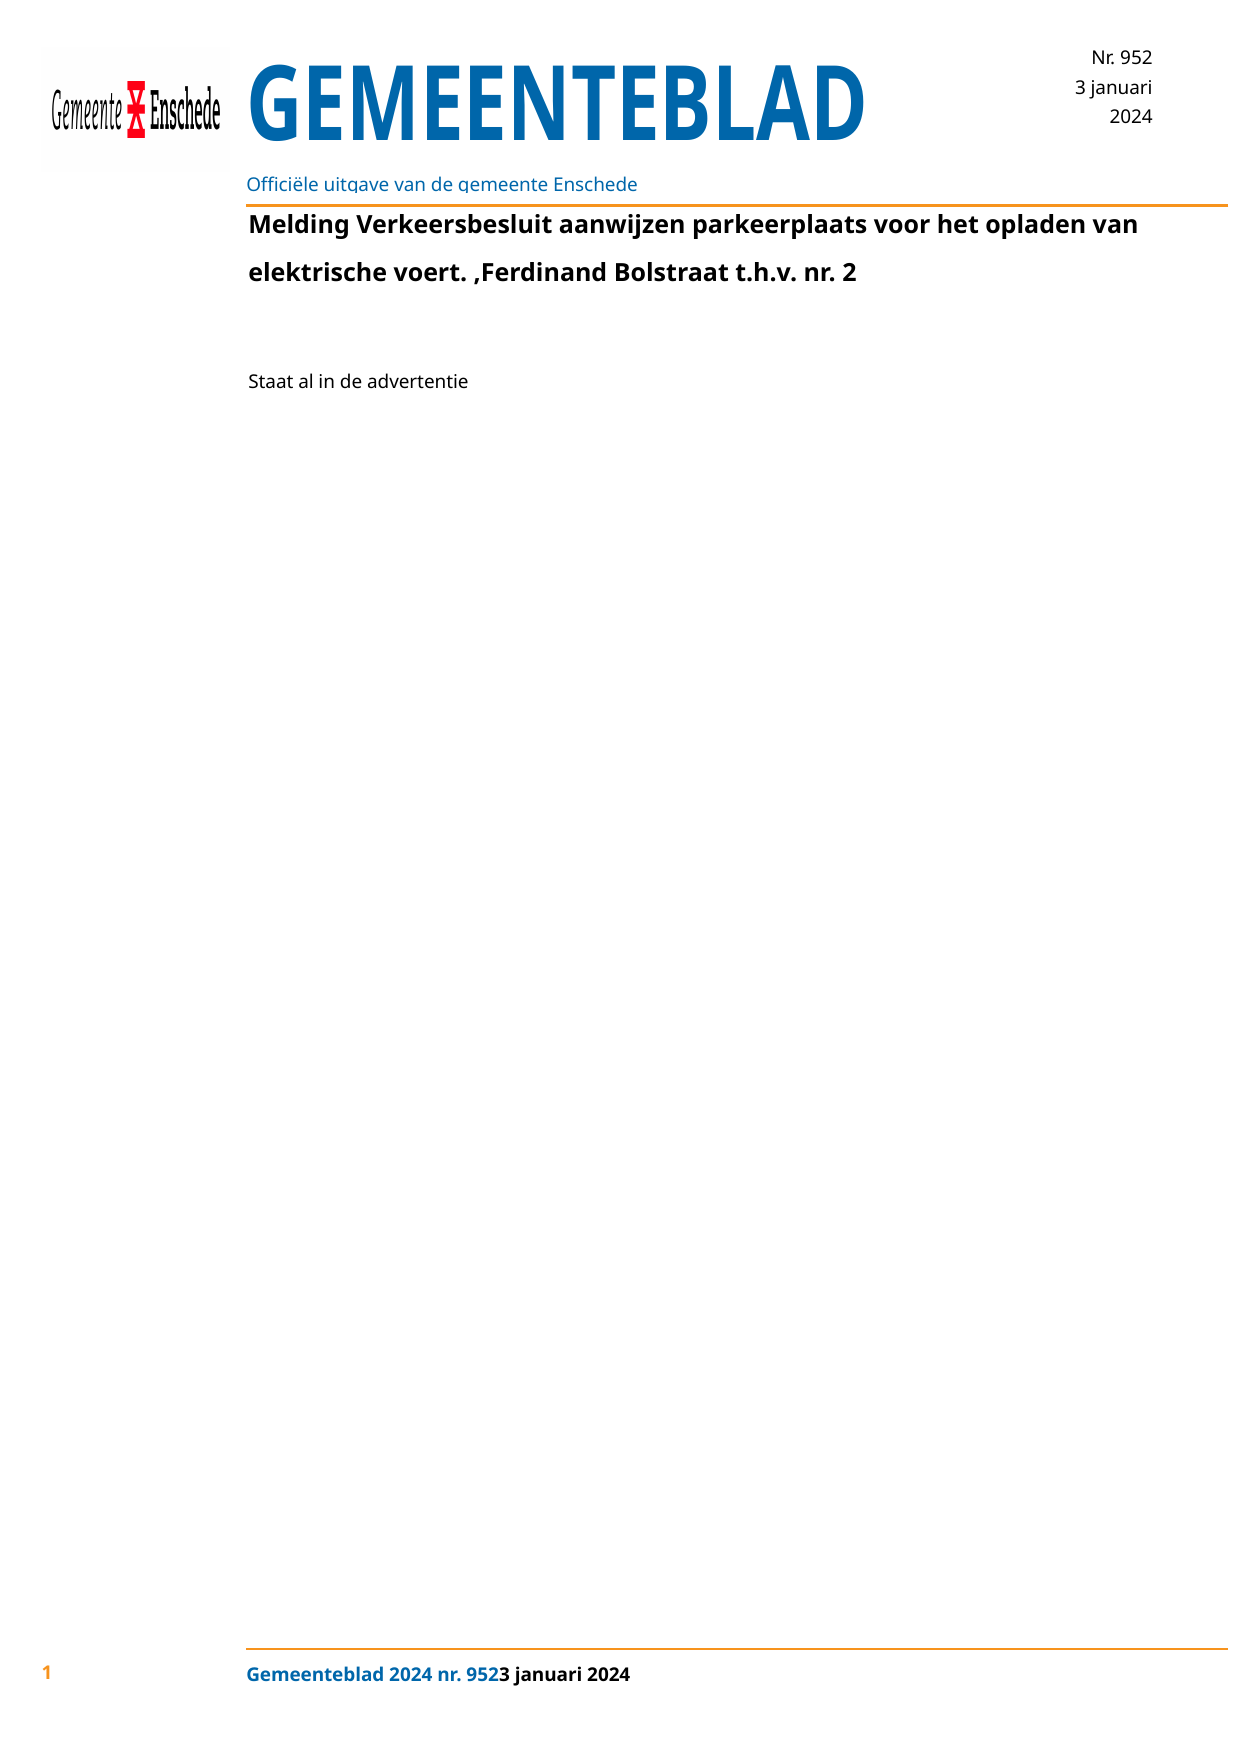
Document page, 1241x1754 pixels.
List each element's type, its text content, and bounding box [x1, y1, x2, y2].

text Staat al in de advertentie [248, 368, 1152, 394]
text Melding Verkeersbesluit aanwijzen parkeerplaats voor het opladen van elektrische voert. ,Ferdinand Bolstraat t.h.v. nr. 2 [248, 207, 1152, 288]
picture [41, 47, 231, 172]
